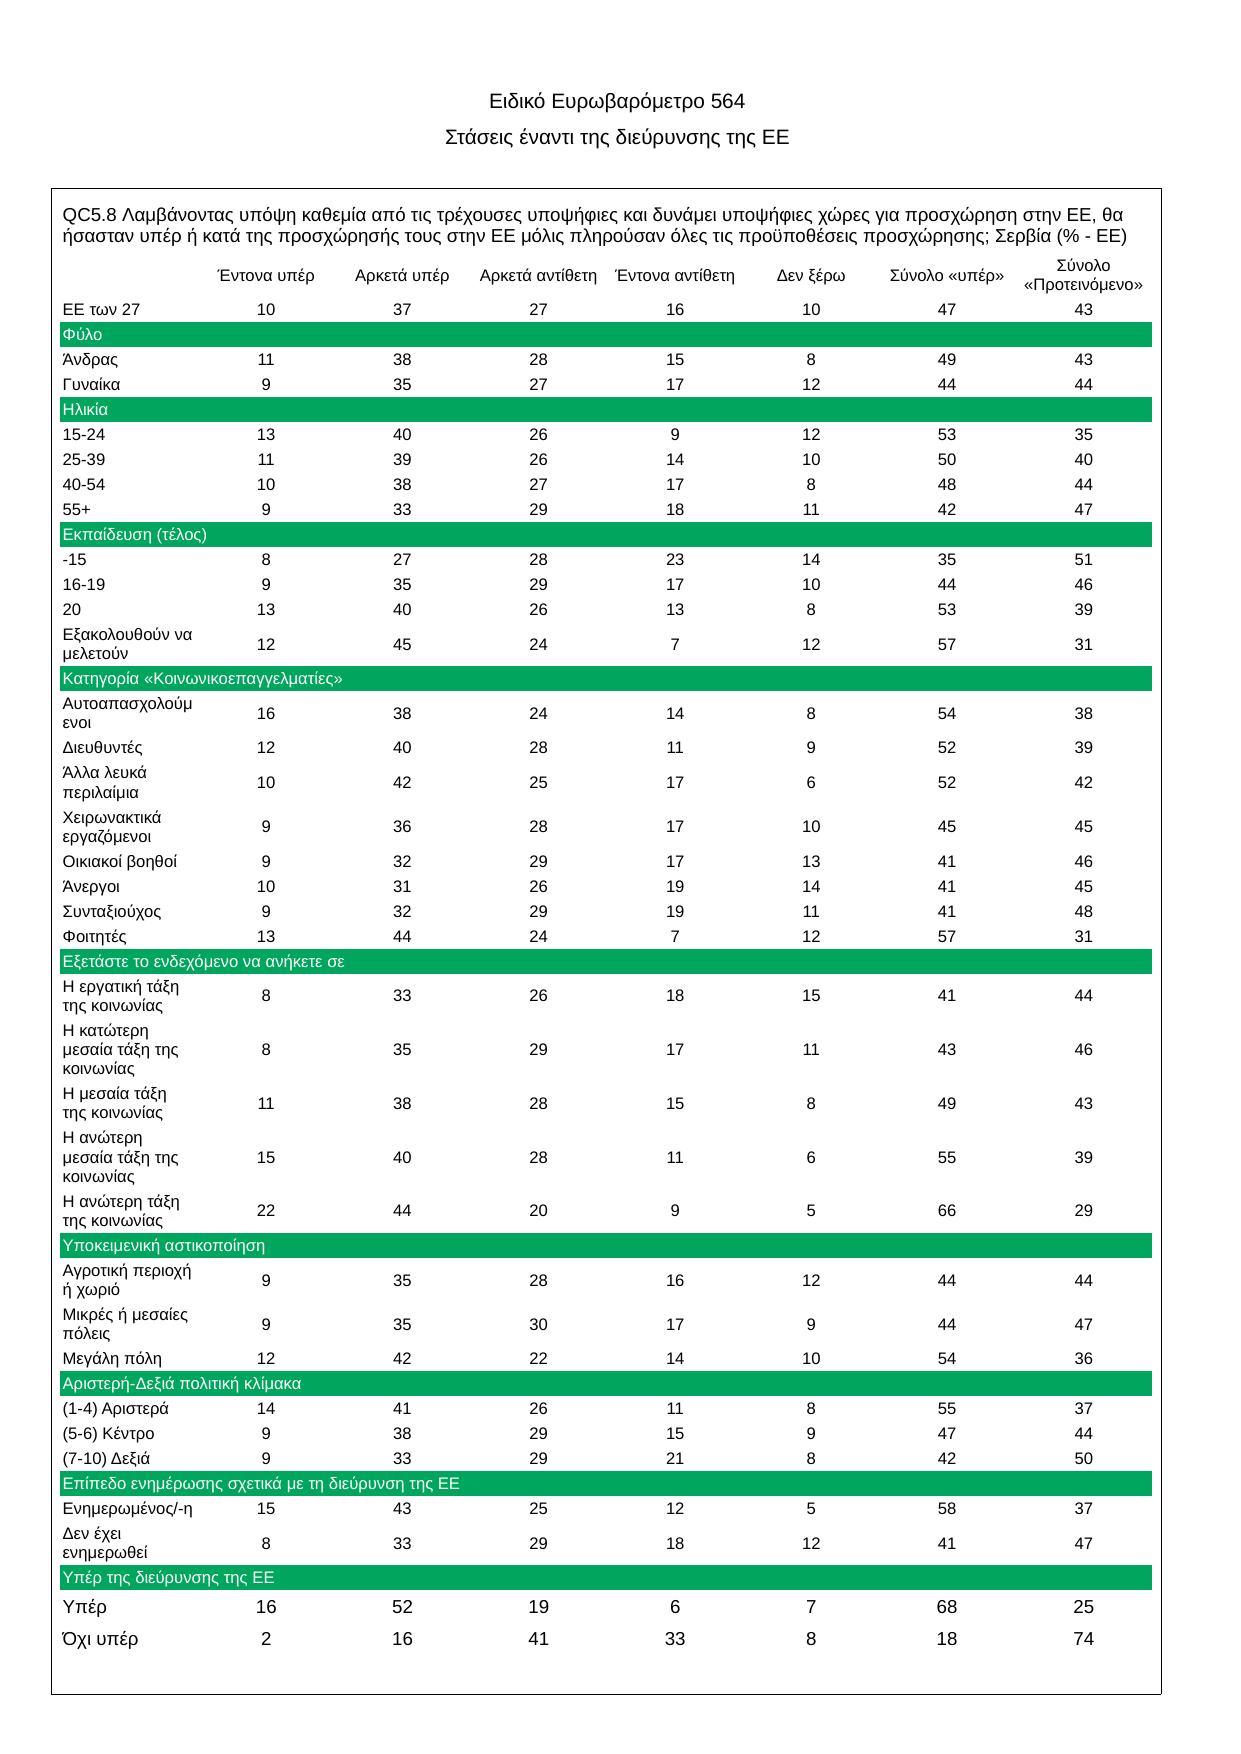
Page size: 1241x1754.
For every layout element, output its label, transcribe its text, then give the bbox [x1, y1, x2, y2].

table_cell 15 [607, 1421, 743, 1446]
table_cell 10 [198, 472, 334, 497]
table_cell 37 [334, 297, 470, 322]
table_cell 9 [198, 1302, 334, 1346]
table_cell 47 [1015, 1521, 1152, 1565]
table_cell 30 [470, 1302, 607, 1346]
table_cell 14 [607, 1346, 743, 1371]
table_cell 26 [470, 974, 607, 1018]
table_cell (1-4) Αριστερά [60, 1396, 198, 1421]
table_cell 40 [334, 1125, 470, 1189]
table_cell 47 [1015, 497, 1152, 522]
table_cell 55 [879, 1125, 1015, 1189]
table_cell 43 [879, 1018, 1015, 1081]
table_cell 12 [743, 924, 879, 949]
table_cell 8 [198, 974, 334, 1018]
table_cell 29 [470, 899, 607, 924]
table_cell 19 [470, 1590, 607, 1623]
table_cell 9 [607, 1189, 743, 1233]
table_cell 74 [1015, 1623, 1152, 1655]
table_cell 44 [1015, 1421, 1152, 1446]
table_cell 10 [198, 760, 334, 804]
table_cell Η εργατική τάξη της κοινωνίας [60, 974, 198, 1018]
table_cell Η ανώτερη μεσαία τάξη της κοινωνίας [60, 1125, 198, 1189]
table_cell 50 [1015, 1446, 1152, 1471]
table_cell 46 [1015, 572, 1152, 597]
table_cell 49 [879, 1081, 1015, 1125]
table_cell 8 [743, 691, 879, 735]
table_cell 57 [879, 622, 1015, 666]
table_cell Οικιακοί βοηθοί [60, 849, 198, 874]
table_cell 44 [334, 924, 470, 949]
table_cell Αρκετά υπέρ [334, 253, 470, 297]
table_cell Φοιτητές [60, 924, 198, 949]
table_cell 45 [1015, 805, 1152, 849]
table_cell 28 [470, 735, 607, 760]
table_cell 9 [198, 497, 334, 522]
table_cell Αγροτική περιοχή ή χωριό [60, 1258, 198, 1302]
table_cell 6 [743, 1125, 879, 1189]
table_cell 9 [198, 372, 334, 397]
table_cell 26 [470, 422, 607, 447]
table_cell 35 [334, 1302, 470, 1346]
table_cell 9 [198, 572, 334, 597]
table_cell 8 [198, 1521, 334, 1565]
table_cell Ενημερωμένος/-η [60, 1496, 198, 1521]
table_cell 27 [334, 547, 470, 572]
table_cell 8 [743, 472, 879, 497]
table_cell 10 [743, 572, 879, 597]
table_header QC5.8 Λαμβάνοντας υπόψη καθεμία από τις τρέχουσες υποψήφιες και δυνάμει υποψήφιες χώρες για προσχώρηση στην ΕΕ, θα ήσασταν υπέρ ή κατά της προσχώρησής τους στην ΕΕ μόλις πληρούσαν όλες τις προϋποθέσεις προσχώρησης; Σερβία (% - ΕΕ) [60, 197, 1152, 253]
table_cell 10 [198, 874, 334, 899]
table_cell 16 [607, 297, 743, 322]
table_cell Μικρές ή μεσαίες πόλεις [60, 1302, 198, 1346]
table_cell 36 [1015, 1346, 1152, 1371]
table_cell 21 [607, 1446, 743, 1471]
table_cell 15 [607, 347, 743, 372]
table_cell 48 [879, 472, 1015, 497]
table_cell 15 [607, 1081, 743, 1125]
table_cell 20 [60, 597, 198, 622]
table_cell 55 [879, 1396, 1015, 1421]
table_cell 27 [470, 297, 607, 322]
table_cell 44 [879, 1258, 1015, 1302]
table_cell 42 [334, 760, 470, 804]
table_cell 16 [198, 1590, 334, 1623]
table_cell 27 [470, 472, 607, 497]
table_cell 28 [470, 1258, 607, 1302]
table_cell 47 [879, 297, 1015, 322]
table_cell 33 [334, 1521, 470, 1565]
table_cell 28 [470, 1125, 607, 1189]
table_cell (5-6) Κέντρο [60, 1421, 198, 1446]
table_cell 29 [470, 1018, 607, 1081]
table_cell 6 [743, 760, 879, 804]
table_cell 29 [470, 1446, 607, 1471]
table_cell 41 [879, 874, 1015, 899]
table_cell 11 [607, 1396, 743, 1421]
table_cell 29 [470, 849, 607, 874]
table_cell 45 [334, 622, 470, 666]
table_cell 35 [334, 572, 470, 597]
table_cell 52 [334, 1590, 470, 1623]
table_cell 15 [198, 1125, 334, 1189]
table_cell 41 [334, 1396, 470, 1421]
table_cell 28 [470, 1081, 607, 1125]
table_cell 11 [198, 447, 334, 472]
table_cell 44 [1015, 974, 1152, 1018]
table_cell 28 [470, 547, 607, 572]
table_cell 47 [1015, 1302, 1152, 1346]
table_cell Φύλο [60, 322, 1152, 347]
table_cell 41 [879, 849, 1015, 874]
table_cell 7 [607, 924, 743, 949]
table_cell 14 [607, 691, 743, 735]
table_cell ΕΕ των 27 [60, 297, 198, 322]
table_cell 22 [470, 1346, 607, 1371]
table_cell Έντονα αντίθετη [607, 253, 743, 297]
table_cell 29 [1015, 1189, 1152, 1233]
table_cell Αυτοαπασχολούμενοι [60, 691, 198, 735]
table_cell 13 [607, 597, 743, 622]
table_cell 39 [334, 447, 470, 472]
table_cell 35 [334, 1258, 470, 1302]
table_cell 16 [607, 1258, 743, 1302]
table_cell 68 [879, 1590, 1015, 1623]
table_cell 32 [334, 849, 470, 874]
table_cell 38 [334, 1421, 470, 1446]
table_cell 66 [879, 1189, 1015, 1233]
table_cell 27 [470, 372, 607, 397]
table_cell 39 [1015, 597, 1152, 622]
table_cell 10 [198, 297, 334, 322]
table_cell 14 [743, 547, 879, 572]
table_cell 40-54 [60, 472, 198, 497]
table_cell 17 [607, 805, 743, 849]
table_cell Υπέρ [60, 1590, 198, 1623]
table_cell 11 [743, 497, 879, 522]
table_cell 26 [470, 597, 607, 622]
table_cell 41 [879, 1521, 1015, 1565]
table_cell Αριστερή-Δεξιά πολιτική κλίμακα [60, 1371, 1152, 1396]
table_cell Κατηγορία «Κοινωνικοεπαγγελματίες» [60, 666, 1152, 691]
table_cell 15 [198, 1496, 334, 1521]
table_cell 18 [607, 1521, 743, 1565]
table_cell 25 [1015, 1590, 1152, 1623]
table_cell 51 [1015, 547, 1152, 572]
table_cell 29 [470, 1421, 607, 1446]
table_cell Άνδρας [60, 347, 198, 372]
table_cell Έντονα υπέρ [198, 253, 334, 297]
table_cell 45 [879, 805, 1015, 849]
table_cell 9 [198, 1421, 334, 1446]
table_cell 8 [743, 1081, 879, 1125]
table_cell 17 [607, 372, 743, 397]
table_cell 39 [1015, 1125, 1152, 1189]
table_cell 7 [743, 1590, 879, 1623]
table_cell -15 [60, 547, 198, 572]
table_cell 58 [879, 1496, 1015, 1521]
table_cell 52 [879, 760, 1015, 804]
table_cell 7 [607, 622, 743, 666]
table_cell 11 [743, 1018, 879, 1081]
table_cell 9 [198, 899, 334, 924]
table_cell 35 [334, 372, 470, 397]
table_cell Ηλικία [60, 397, 1152, 422]
table_cell Η κατώτερη μεσαία τάξη της κοινωνίας [60, 1018, 198, 1081]
table_cell 44 [879, 1302, 1015, 1346]
table_cell 40 [334, 422, 470, 447]
table_cell 25 [470, 1496, 607, 1521]
table_cell 15-24 [60, 422, 198, 447]
table_cell 33 [334, 1446, 470, 1471]
table_cell 49 [879, 347, 1015, 372]
table_cell Διευθυντές [60, 735, 198, 760]
table_cell 9 [743, 1302, 879, 1346]
table_cell 38 [334, 472, 470, 497]
table_cell 14 [198, 1396, 334, 1421]
table_cell 25-39 [60, 447, 198, 472]
table_cell 28 [470, 347, 607, 372]
table_cell 35 [1015, 422, 1152, 447]
table_cell 44 [1015, 472, 1152, 497]
table_cell 13 [198, 924, 334, 949]
table_cell 44 [1015, 1258, 1152, 1302]
table_cell Υποκειμενική αστικοποίηση [60, 1233, 1152, 1258]
table_cell 11 [607, 1125, 743, 1189]
table_cell 13 [198, 422, 334, 447]
table_cell 5 [743, 1496, 879, 1521]
table_cell 14 [743, 874, 879, 899]
table_cell 37 [1015, 1496, 1152, 1521]
table_cell 12 [198, 622, 334, 666]
table_cell Αρκετά αντίθετη [470, 253, 607, 297]
table_cell 17 [607, 849, 743, 874]
table_cell 18 [879, 1623, 1015, 1655]
table_cell 24 [470, 691, 607, 735]
table_cell 38 [1015, 691, 1152, 735]
table_cell 33 [334, 497, 470, 522]
table_cell Δεν ξέρω [743, 253, 879, 297]
table_cell 46 [1015, 849, 1152, 874]
table_cell 44 [879, 572, 1015, 597]
table_cell 23 [607, 547, 743, 572]
table_cell 46 [1015, 1018, 1152, 1081]
table_cell 29 [470, 572, 607, 597]
table_cell Η ανώτερη τάξη της κοινωνίας [60, 1189, 198, 1233]
table_cell 54 [879, 691, 1015, 735]
table_cell 44 [334, 1189, 470, 1233]
table_cell 8 [743, 1623, 879, 1655]
table_cell 26 [470, 1396, 607, 1421]
table_cell 11 [198, 347, 334, 372]
table_cell 9 [198, 805, 334, 849]
table_cell Σύνολο «υπέρ» [879, 253, 1015, 297]
table_cell 8 [198, 547, 334, 572]
table_cell 2 [198, 1623, 334, 1655]
table_cell 8 [743, 1396, 879, 1421]
table_cell 39 [1015, 735, 1152, 760]
table_cell 40 [334, 735, 470, 760]
table_cell 42 [334, 1346, 470, 1371]
table_cell 41 [879, 899, 1015, 924]
table_cell 53 [879, 422, 1015, 447]
table_cell Άλλα λευκά περιλαίμια [60, 760, 198, 804]
table_cell Όχι υπέρ [60, 1623, 198, 1655]
table_cell 52 [879, 735, 1015, 760]
table_cell 53 [879, 597, 1015, 622]
table_cell 17 [607, 472, 743, 497]
table_cell 45 [1015, 874, 1152, 899]
table_cell 20 [470, 1189, 607, 1233]
table_cell 12 [743, 422, 879, 447]
table_cell 10 [743, 447, 879, 472]
table_cell Εξακολουθούν να μελετούν [60, 622, 198, 666]
table_cell Γυναίκα [60, 372, 198, 397]
table_cell 38 [334, 347, 470, 372]
table_cell 5 [743, 1189, 879, 1233]
table_cell Δεν έχει ενημερωθεί [60, 1521, 198, 1565]
table_cell 10 [743, 297, 879, 322]
table_cell 41 [470, 1623, 607, 1655]
table_cell Άνεργοι [60, 874, 198, 899]
table_cell 26 [470, 874, 607, 899]
table_cell 9 [743, 1421, 879, 1446]
table_cell Η μεσαία τάξη της κοινωνίας [60, 1081, 198, 1125]
table_cell 17 [607, 760, 743, 804]
table_cell 24 [470, 924, 607, 949]
table_cell 44 [1015, 372, 1152, 397]
table_cell 17 [607, 1302, 743, 1346]
table_cell 35 [879, 547, 1015, 572]
table_cell 16-19 [60, 572, 198, 597]
table_cell 17 [607, 1018, 743, 1081]
table_cell 40 [334, 597, 470, 622]
table_cell 16 [334, 1623, 470, 1655]
table_cell 47 [879, 1421, 1015, 1446]
table_cell 9 [198, 849, 334, 874]
table_cell 11 [198, 1081, 334, 1125]
table_cell 31 [1015, 622, 1152, 666]
table_cell 9 [607, 422, 743, 447]
table_cell 43 [1015, 297, 1152, 322]
table_cell 32 [334, 899, 470, 924]
table_cell 54 [879, 1346, 1015, 1371]
table_cell 8 [743, 347, 879, 372]
table_cell 11 [607, 735, 743, 760]
table_cell 22 [198, 1189, 334, 1233]
table_cell 13 [743, 849, 879, 874]
table_cell 57 [879, 924, 1015, 949]
table_cell 26 [470, 447, 607, 472]
table_cell 31 [1015, 924, 1152, 949]
table_cell 10 [743, 805, 879, 849]
table_cell 50 [879, 447, 1015, 472]
table_cell Χειρωνακτικά εργαζόμενοι [60, 805, 198, 849]
table_cell Εξετάστε το ενδεχόμενο να ανήκετε σε [60, 949, 1152, 974]
table_cell 12 [198, 735, 334, 760]
table_cell 11 [743, 899, 879, 924]
table_cell Υπέρ της διεύρυνσης της ΕΕ [60, 1565, 1152, 1590]
table_cell 42 [879, 1446, 1015, 1471]
table_cell 10 [743, 1346, 879, 1371]
table_cell Σύνολο «Προτεινόμενο» [1015, 253, 1152, 297]
table_cell 44 [879, 372, 1015, 397]
table_cell 35 [334, 1018, 470, 1081]
table_cell Συνταξιούχος [60, 899, 198, 924]
table_cell 16 [198, 691, 334, 735]
table_cell 18 [607, 497, 743, 522]
table_cell 12 [743, 372, 879, 397]
table_cell 13 [198, 597, 334, 622]
table_cell 17 [607, 572, 743, 597]
table_cell 12 [198, 1346, 334, 1371]
table_cell 48 [1015, 899, 1152, 924]
table_cell 15 [743, 974, 879, 1018]
table_cell 38 [334, 1081, 470, 1125]
table_cell 12 [743, 622, 879, 666]
table_cell 12 [607, 1496, 743, 1521]
table_cell 43 [1015, 1081, 1152, 1125]
table_cell 19 [607, 899, 743, 924]
table_cell 9 [198, 1258, 334, 1302]
table_cell 40 [1015, 447, 1152, 472]
table_cell 38 [334, 691, 470, 735]
table_cell 41 [879, 974, 1015, 1018]
table_cell 8 [743, 597, 879, 622]
table_cell 14 [607, 447, 743, 472]
table_cell 43 [334, 1496, 470, 1521]
table_cell Μεγάλη πόλη [60, 1346, 198, 1371]
table_cell 12 [743, 1521, 879, 1565]
table_cell 9 [198, 1446, 334, 1471]
table_cell Εκπαίδευση (τέλος) [60, 522, 1152, 547]
table_cell 36 [334, 805, 470, 849]
table_cell 12 [743, 1258, 879, 1302]
table_cell 8 [743, 1446, 879, 1471]
table_cell (7-10) Δεξιά [60, 1446, 198, 1471]
table_cell 19 [607, 874, 743, 899]
table_cell 18 [607, 974, 743, 1018]
table_cell 33 [334, 974, 470, 1018]
table_cell 37 [1015, 1396, 1152, 1421]
table_cell Επίπεδο ενημέρωσης σχετικά με τη διεύρυνση της ΕΕ [60, 1471, 1152, 1496]
table_cell 33 [607, 1623, 743, 1655]
table_cell 28 [470, 805, 607, 849]
table_cell 29 [470, 497, 607, 522]
table_cell 6 [607, 1590, 743, 1623]
table_cell 29 [470, 1521, 607, 1565]
table_cell 31 [334, 874, 470, 899]
table_cell 25 [470, 760, 607, 804]
table_cell 43 [1015, 347, 1152, 372]
table_cell 9 [743, 735, 879, 760]
table_cell 42 [1015, 760, 1152, 804]
table_cell 55+ [60, 497, 198, 522]
table_cell 42 [879, 497, 1015, 522]
table_cell 8 [198, 1018, 334, 1081]
table_cell [60, 253, 198, 297]
table_cell 24 [470, 622, 607, 666]
